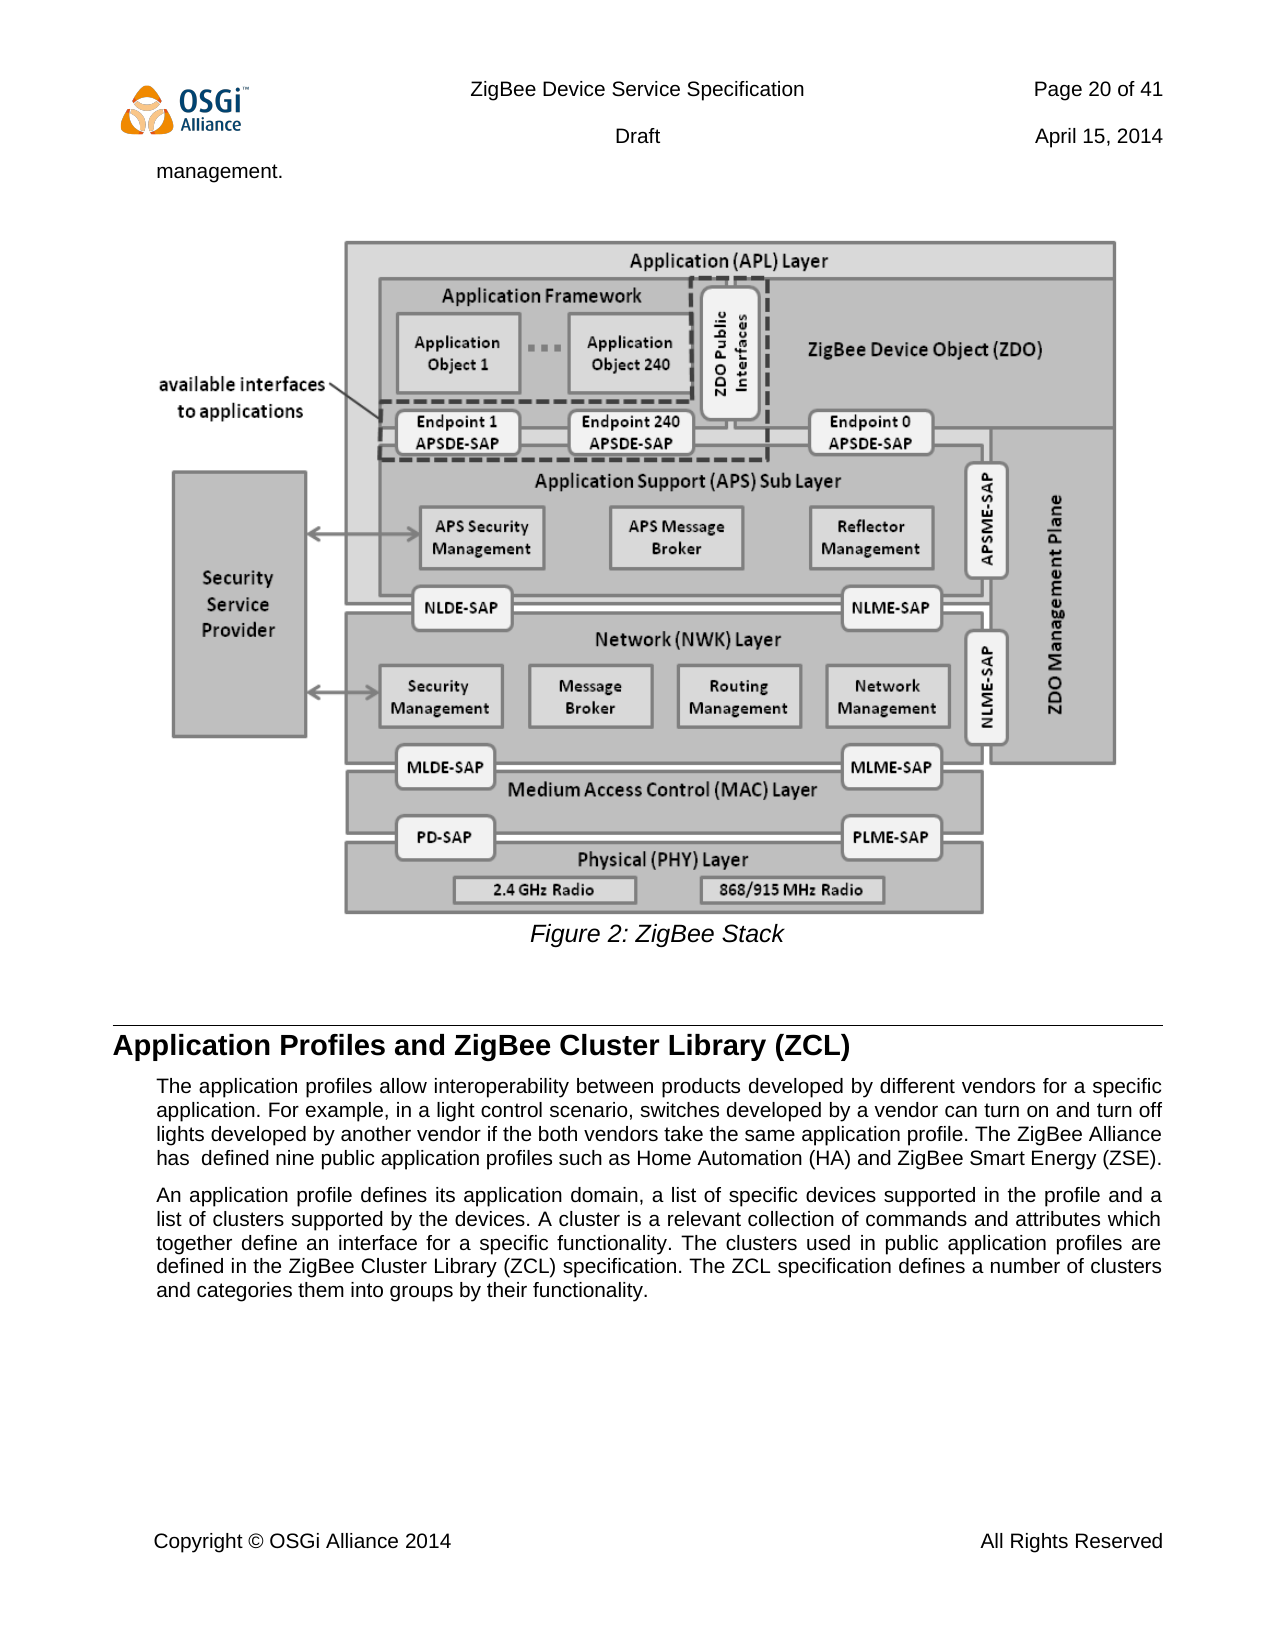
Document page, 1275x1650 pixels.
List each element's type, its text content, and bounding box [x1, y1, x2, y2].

text Figure 2: ZigBee Stack [191, 920, 1125, 948]
text The application profiles allow interoperability between products developed by different vendors for a specific application. For example, in a light control scenario, switches developed by a vendor can turn on and turn off lights developed by another vendor if the both vendors take the same application profile. The ZigBee Alliance has defined nine public application profiles such as Home Automation (HA) and ZigBee Smart Energy (ZSE). [156, 1074, 1163, 1170]
picture [150, 234, 1126, 920]
subtitle Application Profiles and ZigBee Cluster Library (ZCL) [112, 1026, 1163, 1062]
picture [113, 78, 257, 142]
text An application profile defines its application domain, a list of specific devices supported in the profile and a list of clusters supported by the devices. A cluster is a relevant collection of commands and attributes which together define an interface for a specific functionality. The clusters used in public application profiles are defined in the ZigBee Cluster Library (ZCL) specification. The ZCL specification defines a number of clusters and categories them into groups by their functionality. [156, 1182, 1163, 1302]
text management. [156, 159, 1163, 183]
